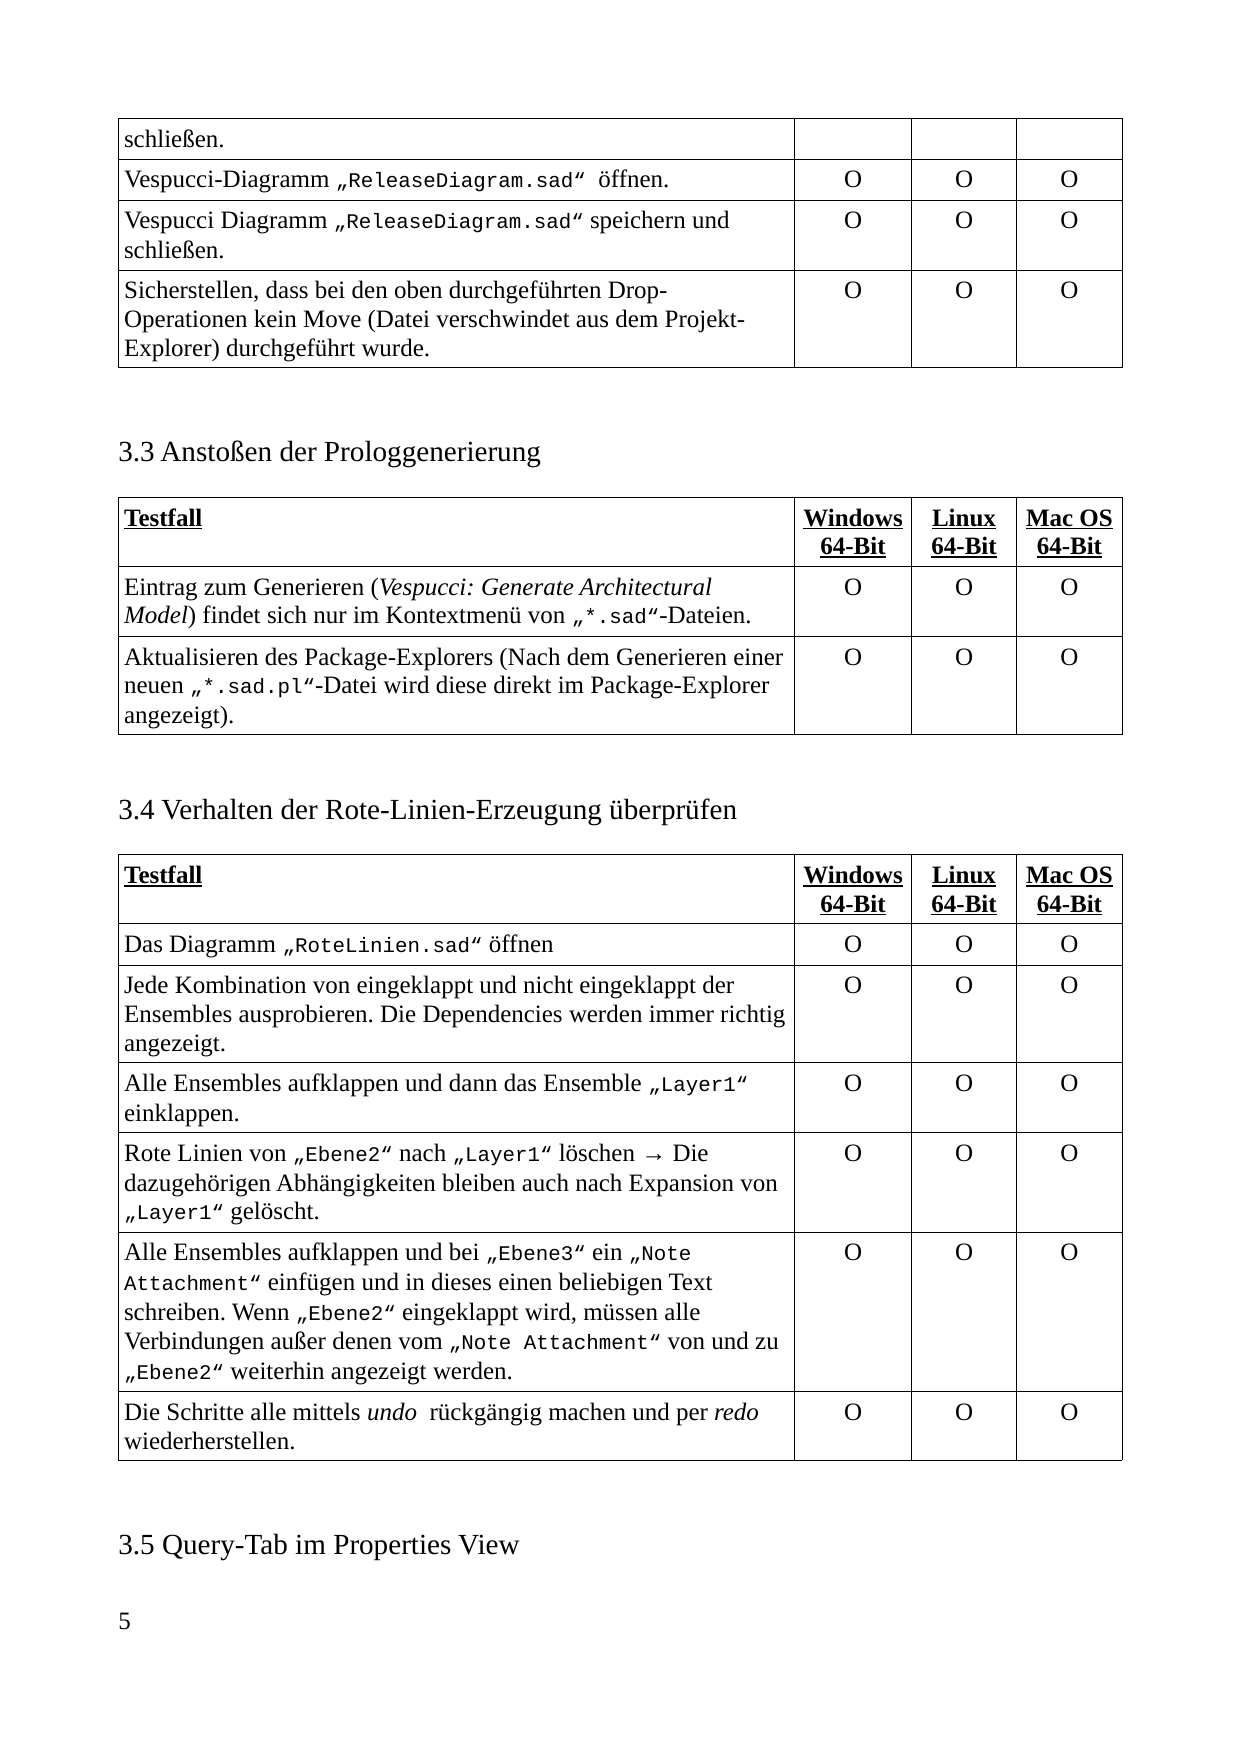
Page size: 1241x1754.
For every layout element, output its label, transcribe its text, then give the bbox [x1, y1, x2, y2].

table_cell O [912, 924, 1016, 964]
table_cell O [1017, 1233, 1122, 1391]
text 3.4 Verhalten der Rote-Linien-Erzeugung überprüfen [118, 792, 1122, 826]
table_cell O [795, 1233, 911, 1391]
table_cell O [1017, 1392, 1122, 1460]
table_cell Rote Linien von „Ebene2“ nach „Layer1“ löschen → Die dazugehörigen Abhängigkeiten bleiben auch nach Expansion von „Layer1“ gelöscht. [119, 1133, 794, 1232]
table_cell O [912, 271, 1016, 367]
table_cell [1017, 119, 1122, 158]
table_header Linux 64-Bit [912, 498, 1016, 566]
table_cell schließen. [119, 119, 794, 158]
table_cell [795, 119, 911, 158]
table_cell O [795, 637, 911, 734]
table_cell O [912, 1392, 1016, 1460]
table_cell Eintrag zum Generieren (Vespucci: Generate Architectural Model) findet sich nur im Kontextmenü von „*.sad“-Dateien. [119, 567, 794, 636]
table_header Testfall [119, 855, 794, 923]
table_cell O [795, 160, 911, 199]
table_cell O [1017, 637, 1122, 734]
table_cell O [1017, 271, 1122, 367]
table_cell O [912, 966, 1016, 1062]
table_cell O [795, 271, 911, 367]
table_cell Die Schritte alle mittels undo rückgängig machen und per redo wiederherstellen. [119, 1392, 794, 1460]
table_header Testfall [119, 498, 794, 566]
table_header Windows 64-Bit [795, 855, 911, 923]
table_cell Vespucci-Diagramm „ReleaseDiagram.sad“ öffnen. [119, 160, 794, 199]
table_cell O [795, 1133, 911, 1232]
table_header Mac OS 64-Bit [1017, 855, 1122, 923]
table_cell O [795, 1063, 911, 1132]
table_cell O [1017, 966, 1122, 1062]
table_cell Alle Ensembles aufklappen und dann das Ensemble „Layer1“ einklappen. [119, 1063, 794, 1132]
table_cell O [1017, 201, 1122, 269]
table_cell Das Diagramm „RoteLinien.sad“ öffnen [119, 924, 794, 964]
table_cell O [795, 567, 911, 636]
table_cell O [912, 201, 1016, 269]
table_cell Aktualisieren des Package-Explorers (Nach dem Generieren einer neuen „*.sad.pl“-Datei wird diese direkt im Package-Explorer angezeigt). [119, 637, 794, 734]
table_cell O [1017, 1133, 1122, 1232]
table_cell [912, 119, 1016, 158]
table_cell Alle Ensembles aufklappen und bei „Ebene3“ ein „Note Attachment“ einfügen und in dieses einen beliebigen Text schreiben. Wenn „Ebene2“ eingeklappt wird, müssen alle Verbindungen außer denen vom „Note Attachment“ von und zu „Ebene2“ weiterhin angezeigt werden. [119, 1233, 794, 1391]
text 3.5 Query-Tab im Properties View [118, 1527, 1122, 1561]
table_cell O [1017, 567, 1122, 636]
table_cell O [1017, 924, 1122, 964]
table_header Linux 64-Bit [912, 855, 1016, 923]
table_cell O [795, 1392, 911, 1460]
table_cell O [795, 201, 911, 269]
table_cell Jede Kombination von eingeklappt und nicht eingeklappt der Ensembles ausprobieren. Die Dependencies werden immer richtig angezeigt. [119, 966, 794, 1062]
table_cell O [912, 1233, 1016, 1391]
table_cell O [795, 924, 911, 964]
table_cell Vespucci Diagramm „ReleaseDiagram.sad“ speichern und schließen. [119, 201, 794, 269]
table_cell O [912, 1133, 1016, 1232]
table_cell O [1017, 1063, 1122, 1132]
table_header Windows 64-Bit [795, 498, 911, 566]
table_cell O [795, 966, 911, 1062]
table_header Mac OS 64-Bit [1017, 498, 1122, 566]
table_cell O [912, 637, 1016, 734]
table_cell O [1017, 160, 1122, 199]
table_cell O [912, 1063, 1016, 1132]
table_cell Sicherstellen, dass bei den oben durchgeführten Drop-Operationen kein Move (Datei verschwindet aus dem Projekt-Explorer) durchgeführt wurde. [119, 271, 794, 367]
table_cell O [912, 567, 1016, 636]
table_cell O [912, 160, 1016, 199]
text 3.3 Anstoßen der Prologgenerierung [118, 434, 1122, 468]
